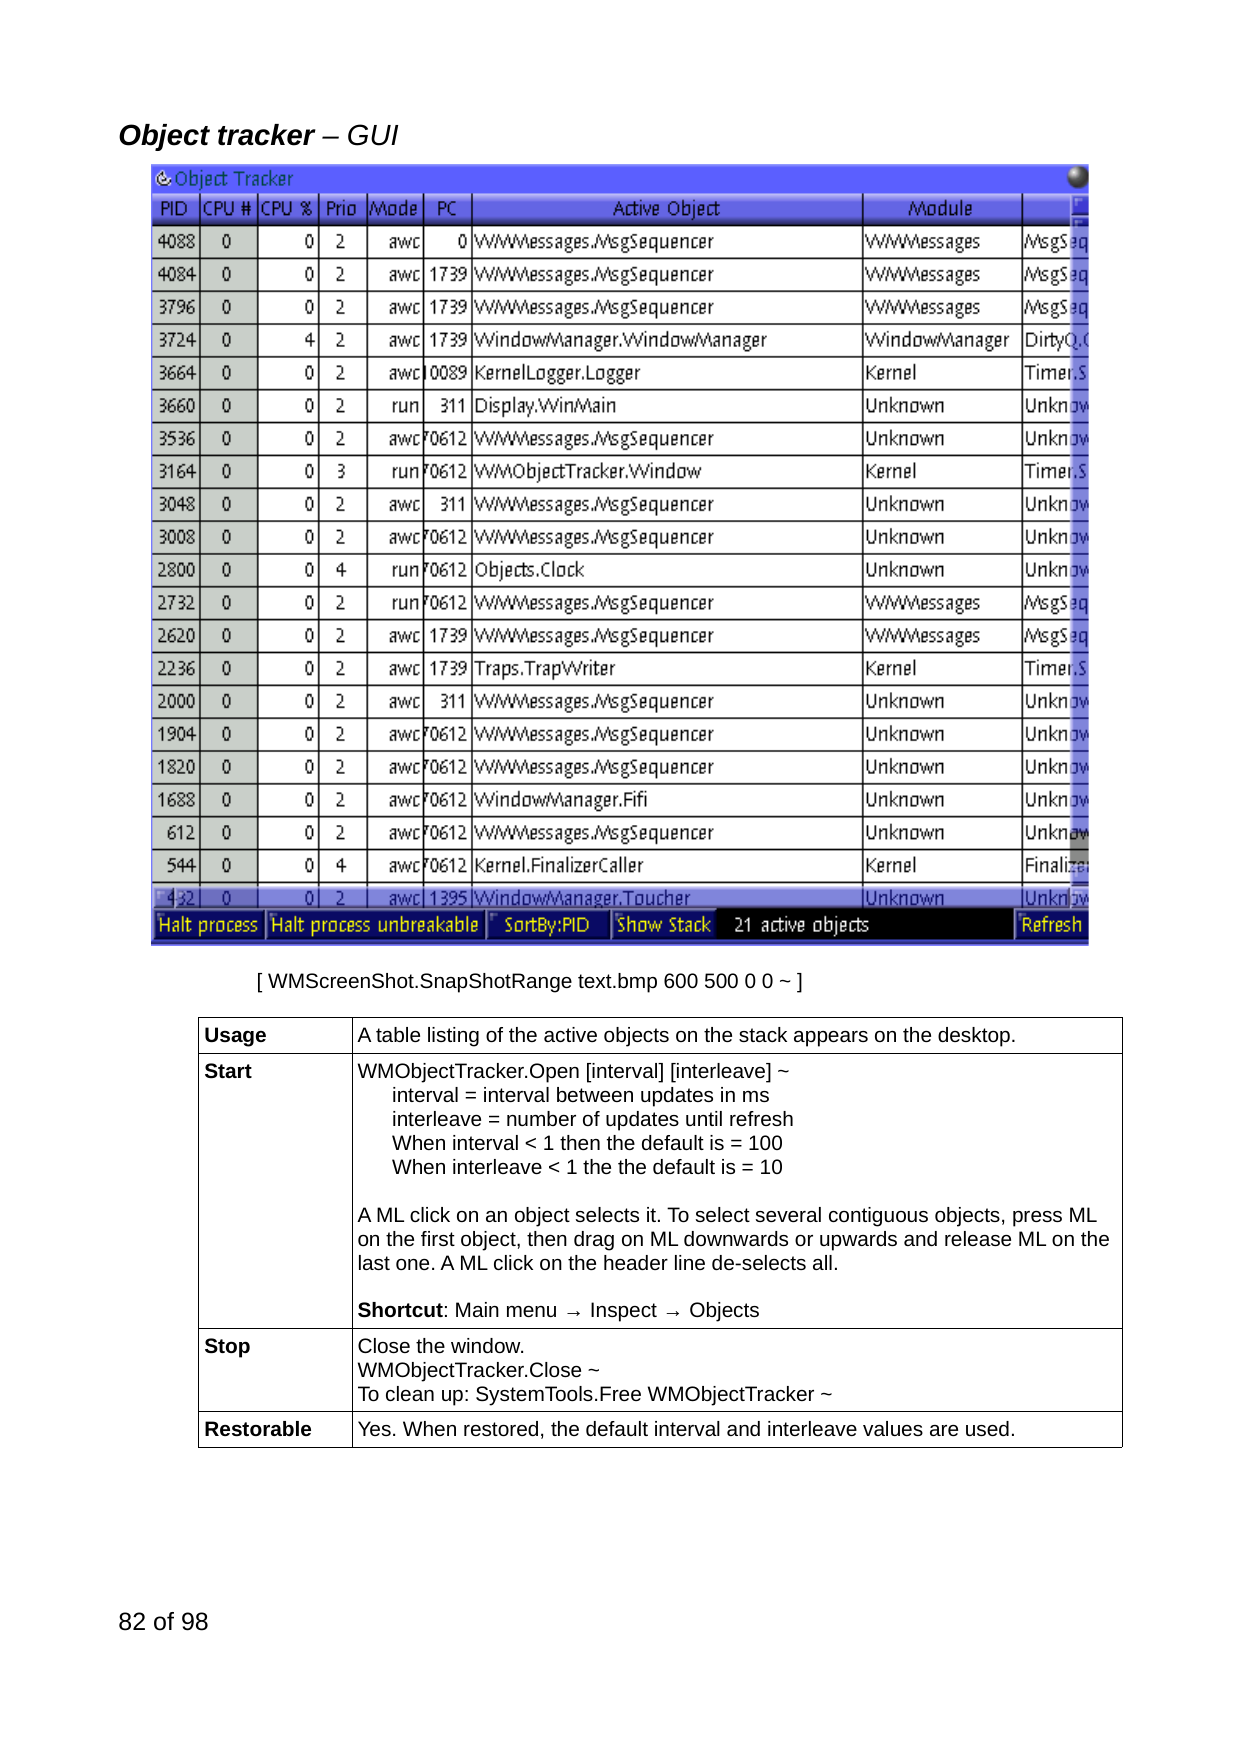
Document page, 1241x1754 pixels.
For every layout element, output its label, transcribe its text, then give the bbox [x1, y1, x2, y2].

text [ WMScreenShot.SnapShotRange text.bmp 600 500 0 0 ~ ] [118, 969, 1122, 993]
table_cell Start [199, 1054, 352, 1328]
subtitle Object tracker – GUI [118, 118, 1122, 152]
table_cell WMObjectTracker.Open [interval] [interleave] ~ interval = interval between updates in ms interleave = number of updates until refresh When interval < 1 then the default is = 100 When interleave < 1 the the default is = 10 A ML click on an object selects it. To select several contiguous objects, press ML on the first object, then drag on ML downwards or upwards and release ML on the last one. A ML click on the header line de-selects all. Shortcut: Main menu → Inspect → Objects [353, 1054, 1122, 1328]
picture [151, 164, 1089, 946]
table_header A table listing of the active objects on the stack appears on the desktop. [353, 1018, 1122, 1053]
table_cell Yes. When restored, the default interval and interleave values are used. [353, 1412, 1122, 1447]
table_cell Stop [199, 1329, 352, 1411]
table_cell Close the window. WMObjectTracker.Close ~ To clean up: SystemTools.Free WMObjectTracker ~ [353, 1329, 1122, 1411]
table_cell Restorable [199, 1412, 352, 1447]
table_header Usage [199, 1018, 352, 1053]
